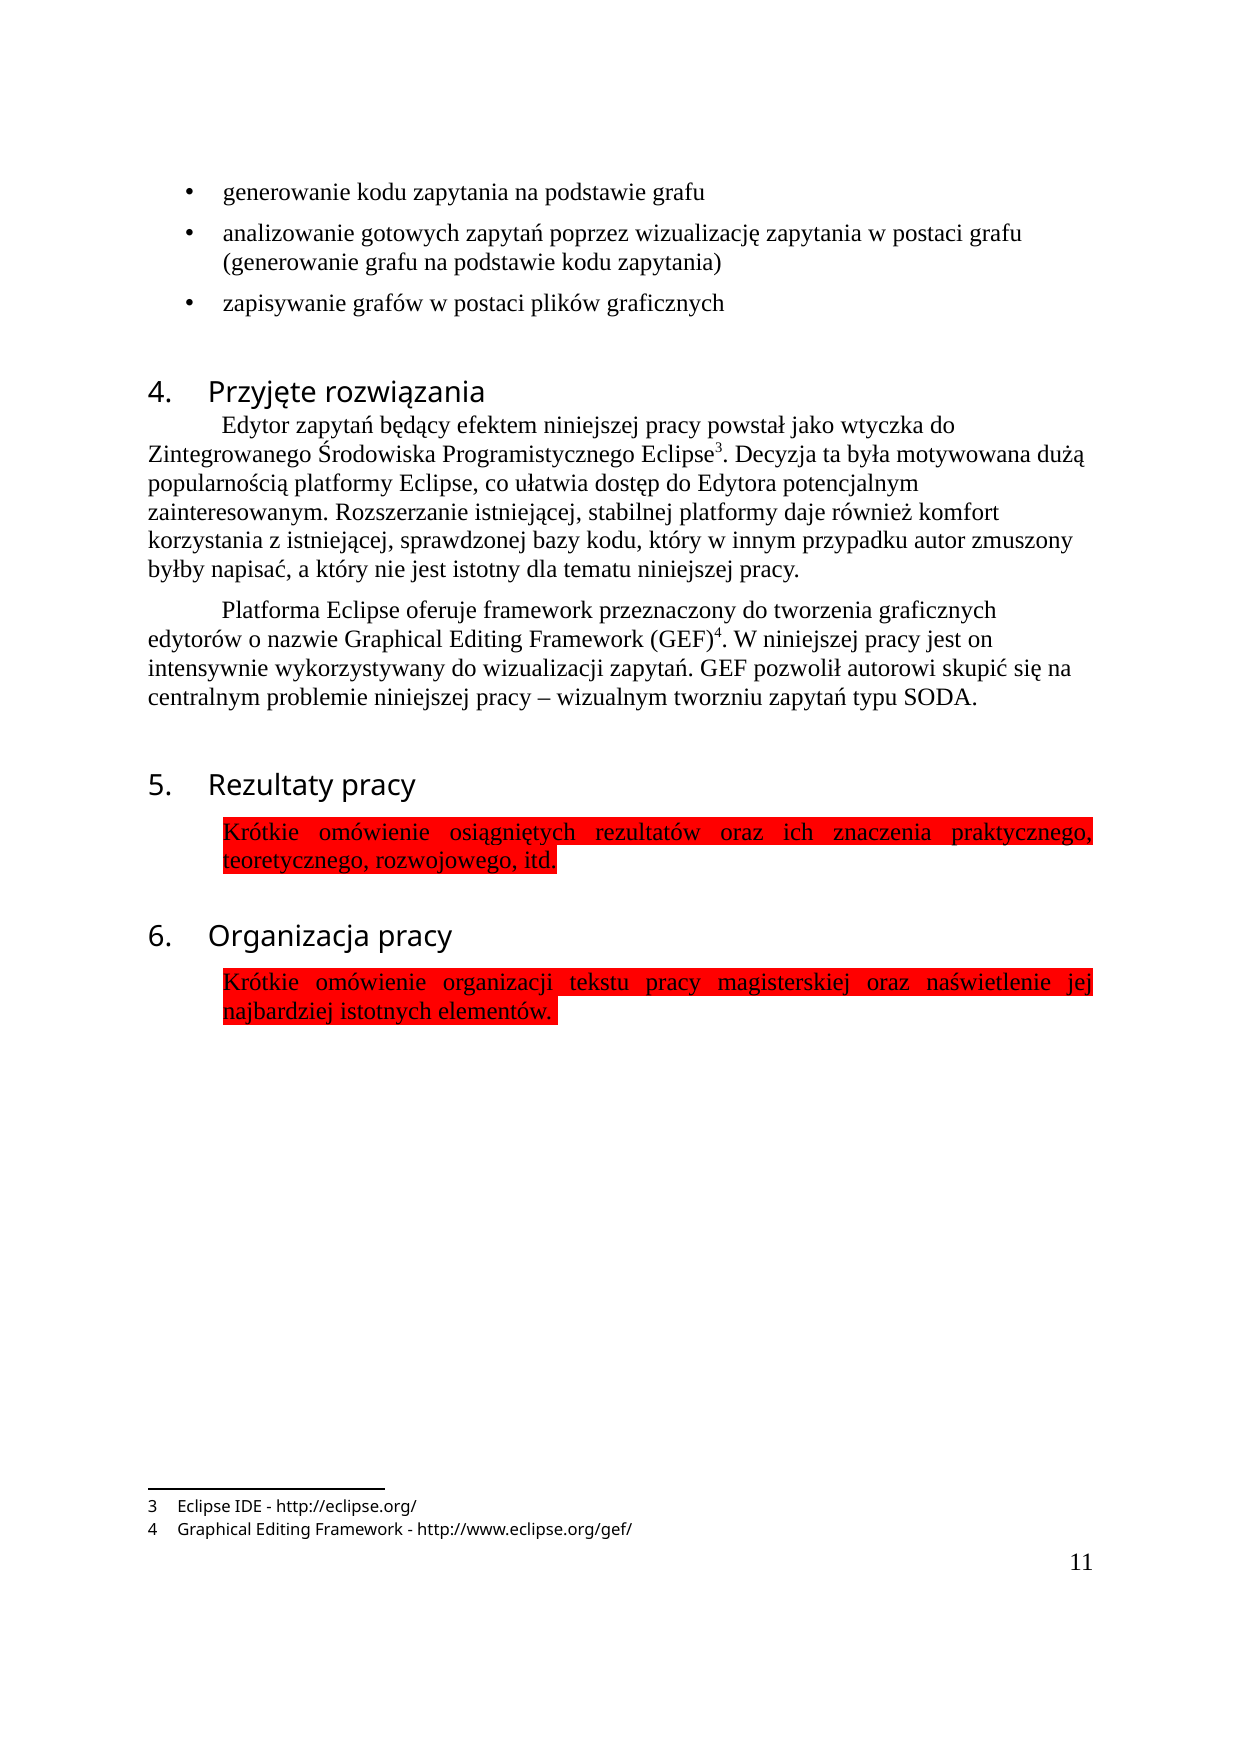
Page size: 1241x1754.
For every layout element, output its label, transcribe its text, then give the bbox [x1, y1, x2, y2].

text Graphical Editing Framework - http://www.eclipse.org/gef/ [148, 1517, 1093, 1540]
subtitle Rezultaty pracy [148, 764, 1093, 804]
subtitle Przyjęte rozwiązania [148, 371, 1093, 411]
list analizowanie gotowych zapytań poprzez wizualizację zapytania w postaci grafu (generowanie grafu na podstawie kodu zapytania) [185, 218, 1093, 276]
list Krótkie omówienie organizacji tekstu pracy magisterskiej oraz naświetlenie jej najbardziej istotnych elementów. [185, 967, 1093, 1025]
text Edytor zapytań będący efektem niniejszej pracy powstał jako wtyczka do Zintegrowanego Środowiska Programistycznego Eclipse. Decyzja ta była motywowana dużą popularnością platformy Eclipse, co ułatwia dostęp do Edytora potencjalnym zainteresowanym. Rozszerzanie istniejącej, stabilnej platformy daje również komfort korzystania z istniejącej, sprawdzonej bazy kodu, który w innym przypadku autor zmuszony byłby napisać, a który nie jest istotny dla tematu niniejszej pracy. [148, 411, 1093, 583]
text Platforma Eclipse oferuje framework przeznaczony do tworzenia graficznych edytorów o nazwie Graphical Editing Framework (GEF). W niniejszej pracy jest on intensywnie wykorzystywany do wizualizacji zapytań. GEF pozwolił autorowi skupić się na centralnym problemie niniejszej pracy – wizualnym tworzniu zapytań typu SODA. [148, 596, 1093, 711]
list Krótkie omówienie osiągniętych rezultatów oraz ich znaczenia praktycznego, teoretycznego, rozwojowego, itd. [185, 817, 1093, 874]
list zapisywanie grafów w postaci plików graficznych [185, 288, 1093, 317]
list generowanie kodu zapytania na podstawie grafu [185, 177, 1093, 206]
text Eclipse IDE - http://eclipse.org/ [148, 1495, 1093, 1517]
subtitle Organizacja pracy [148, 915, 1093, 955]
